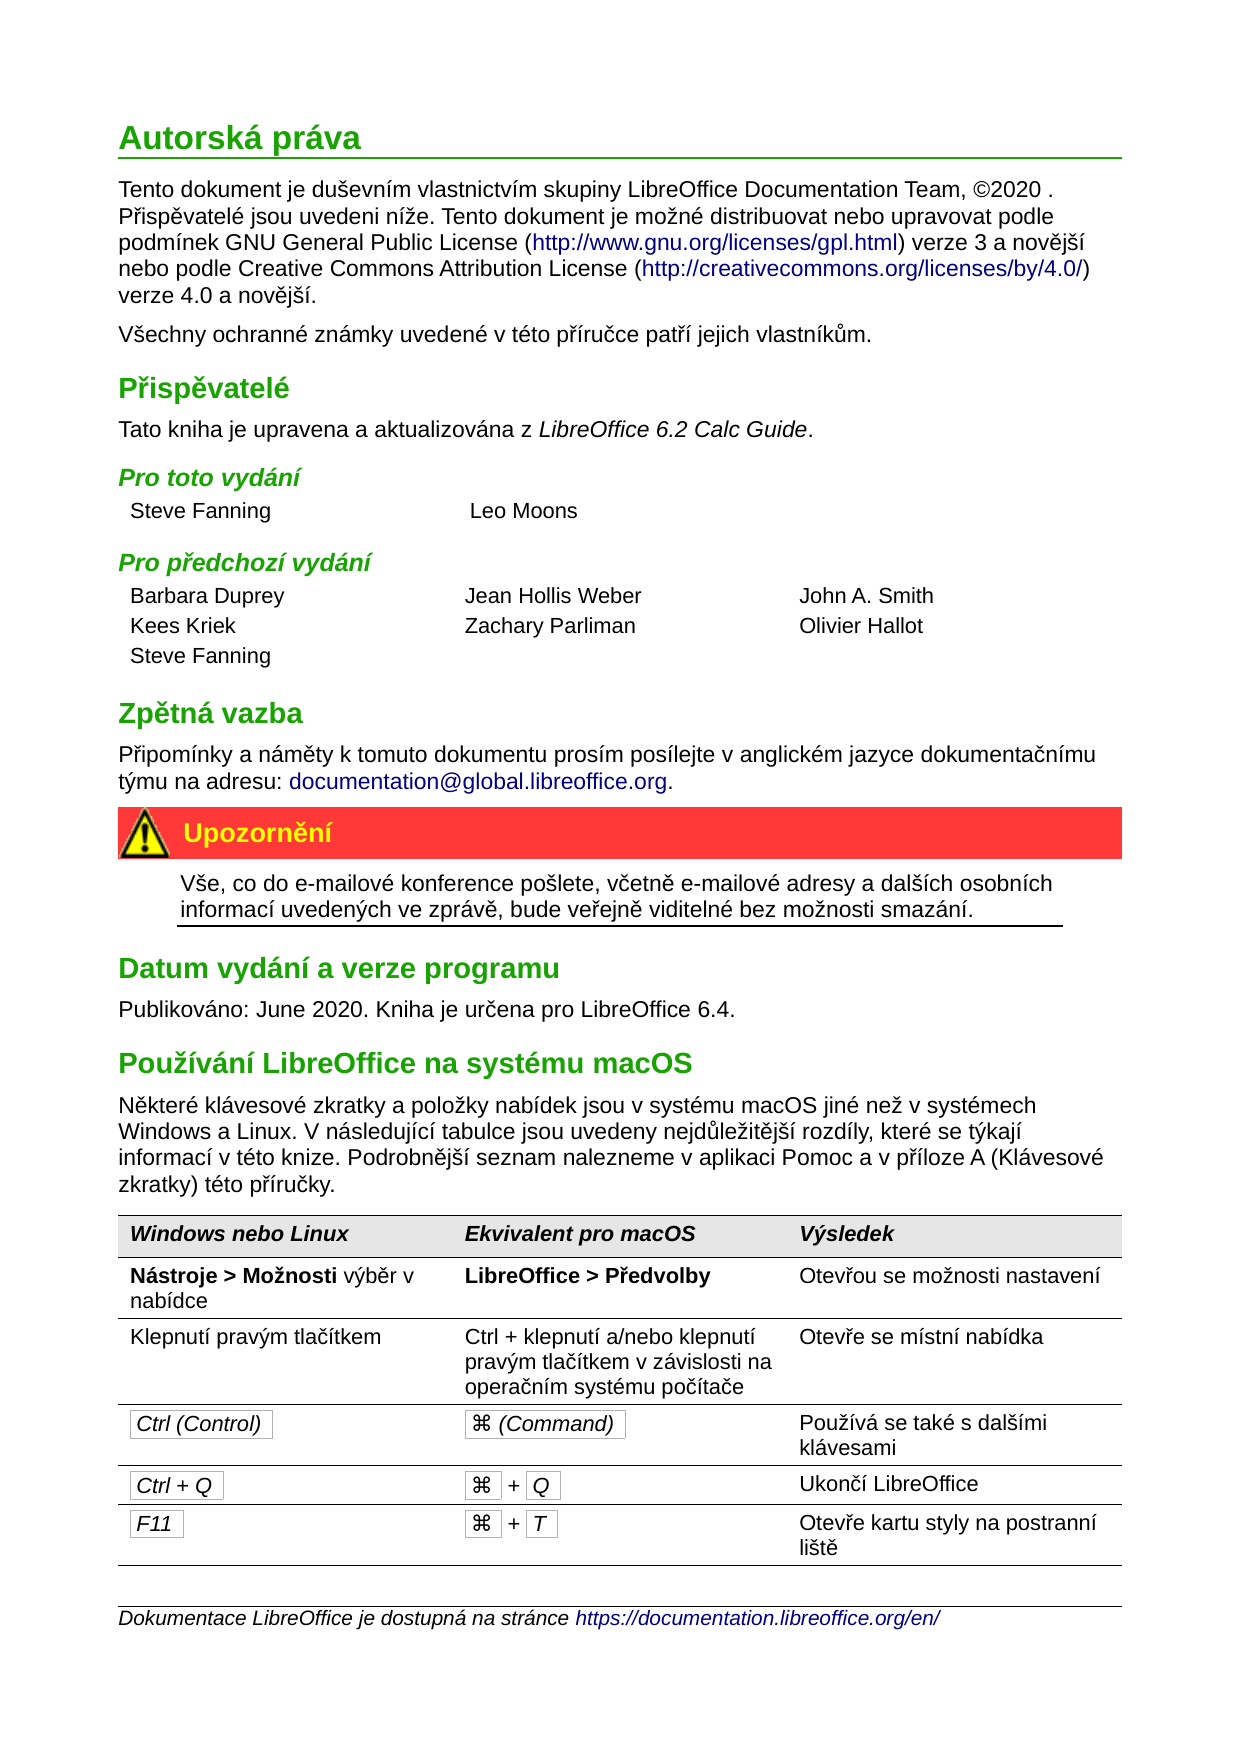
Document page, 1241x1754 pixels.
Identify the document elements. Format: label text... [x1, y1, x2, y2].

table_header Steve Fanning [118, 498, 458, 527]
table_header Barbara Duprey [118, 583, 453, 613]
text Tento dokument je duševním vlastnictvím skupiny LibreOffice Documentation Team, ©2020 . Přispěvatelé jsou uvedeni níže. Tento dokument je možné distribuovat nebo upravovat podle podmínek GNU General Public License (http://www.gnu.org/licenses/gpl.html) verze 3 a novější nebo podle Creative Commons Attribution License (http://creativecommons.org/licenses/by/4.0/) verze 4.0 a novější. [118, 176, 1122, 308]
table_header Jean Hollis Weber [453, 583, 787, 613]
subtitle Pro předchozí vydání [118, 548, 1122, 577]
subtitle Používání LibreOffice na systému macOS [118, 1046, 1122, 1080]
subtitle Zpětná vazba [118, 696, 1122, 730]
subtitle Upozornění [118, 814, 1122, 855]
text Všechny ochranné známky uvedené v této příručce patří jejich vlastníkům. [118, 321, 1122, 347]
table_cell Olivier Hallot [788, 613, 1122, 643]
table_cell Steve Fanning [118, 643, 453, 672]
table_cell Používá se také s dalšími klávesami [787, 1405, 1122, 1465]
text Připomínky a náměty k tomuto dokumentu prosím posílejte v anglickém jazyce dokumentačnímu týmu na adresu: documentation@global.libreoffice.org. [118, 741, 1122, 794]
table_cell Ukončí LibreOffice [787, 1466, 1122, 1504]
table_cell LibreOffice > Předvolby [453, 1258, 787, 1318]
table_cell Otevře se místní nabídka [787, 1319, 1122, 1404]
subtitle Pro toto vydání [118, 463, 1122, 492]
table_header Ekvivalent pro macOS [453, 1216, 787, 1257]
table_header Výsledek [787, 1216, 1122, 1257]
subtitle Datum vydání a verze programu [118, 951, 1122, 984]
table_header Leo Moons [458, 498, 789, 527]
table_cell Otevře kartu styly na postranní liště [787, 1505, 1122, 1565]
table_cell ⌘ + Q [453, 1466, 787, 1504]
table_header John A. Smith [788, 583, 1122, 613]
table_header [789, 498, 1122, 527]
text Některé klávesové zkratky a položky nabídek jsou v systému macOS jiné než v systémech Windows a Linux. V následující tabulce jsou uvedeny nejdůležitější rozdíly, které se týkají informací v této knize. Podrobnější seznam nalezneme v aplikaci Pomoc a v příloze A (Klávesové zkratky) této příručky. [118, 1092, 1122, 1197]
table_cell Nástroje > Možnosti výběr v nabídce [118, 1258, 453, 1318]
picture [119, 807, 170, 858]
subtitle Přispěvatelé [118, 371, 1122, 404]
table_cell Ctrl (Control) [118, 1405, 453, 1465]
text Tato kniha je upravena a aktualizována z LibreOffice 6.2 Calc Guide. [118, 416, 1122, 442]
text Vše, co do e-mailové konference pošlete, včetně e-mailové adresy a dalších osobních informací uvedených ve zprávě, bude veřejně viditelné bez možnosti smazání. [177, 866, 1063, 925]
table_cell ⌘ (Command) [453, 1405, 787, 1465]
table_cell Klepnutí pravým tlačítkem [118, 1319, 453, 1404]
table_cell Kees Kriek [118, 613, 453, 643]
subtitle Autorská práva [118, 118, 1122, 157]
table_cell [788, 643, 1122, 672]
table_cell [453, 643, 787, 672]
table_cell Zachary Parliman [453, 613, 787, 643]
text Publikováno: červen 2020. Kniha je určena pro LibreOffice 6.4. [118, 996, 1122, 1023]
table_cell ⌘ + T [453, 1505, 787, 1565]
table_cell Ctrl + klepnutí a/nebo klepnutí pravým tlačítkem v závislosti na operačním systému počítače [453, 1319, 787, 1404]
table_cell Otevřou se možnosti nastavení [787, 1258, 1122, 1318]
table_cell Ctrl + Q [118, 1466, 453, 1504]
table_cell F11 [118, 1505, 453, 1565]
table_header Windows nebo Linux [118, 1216, 453, 1257]
